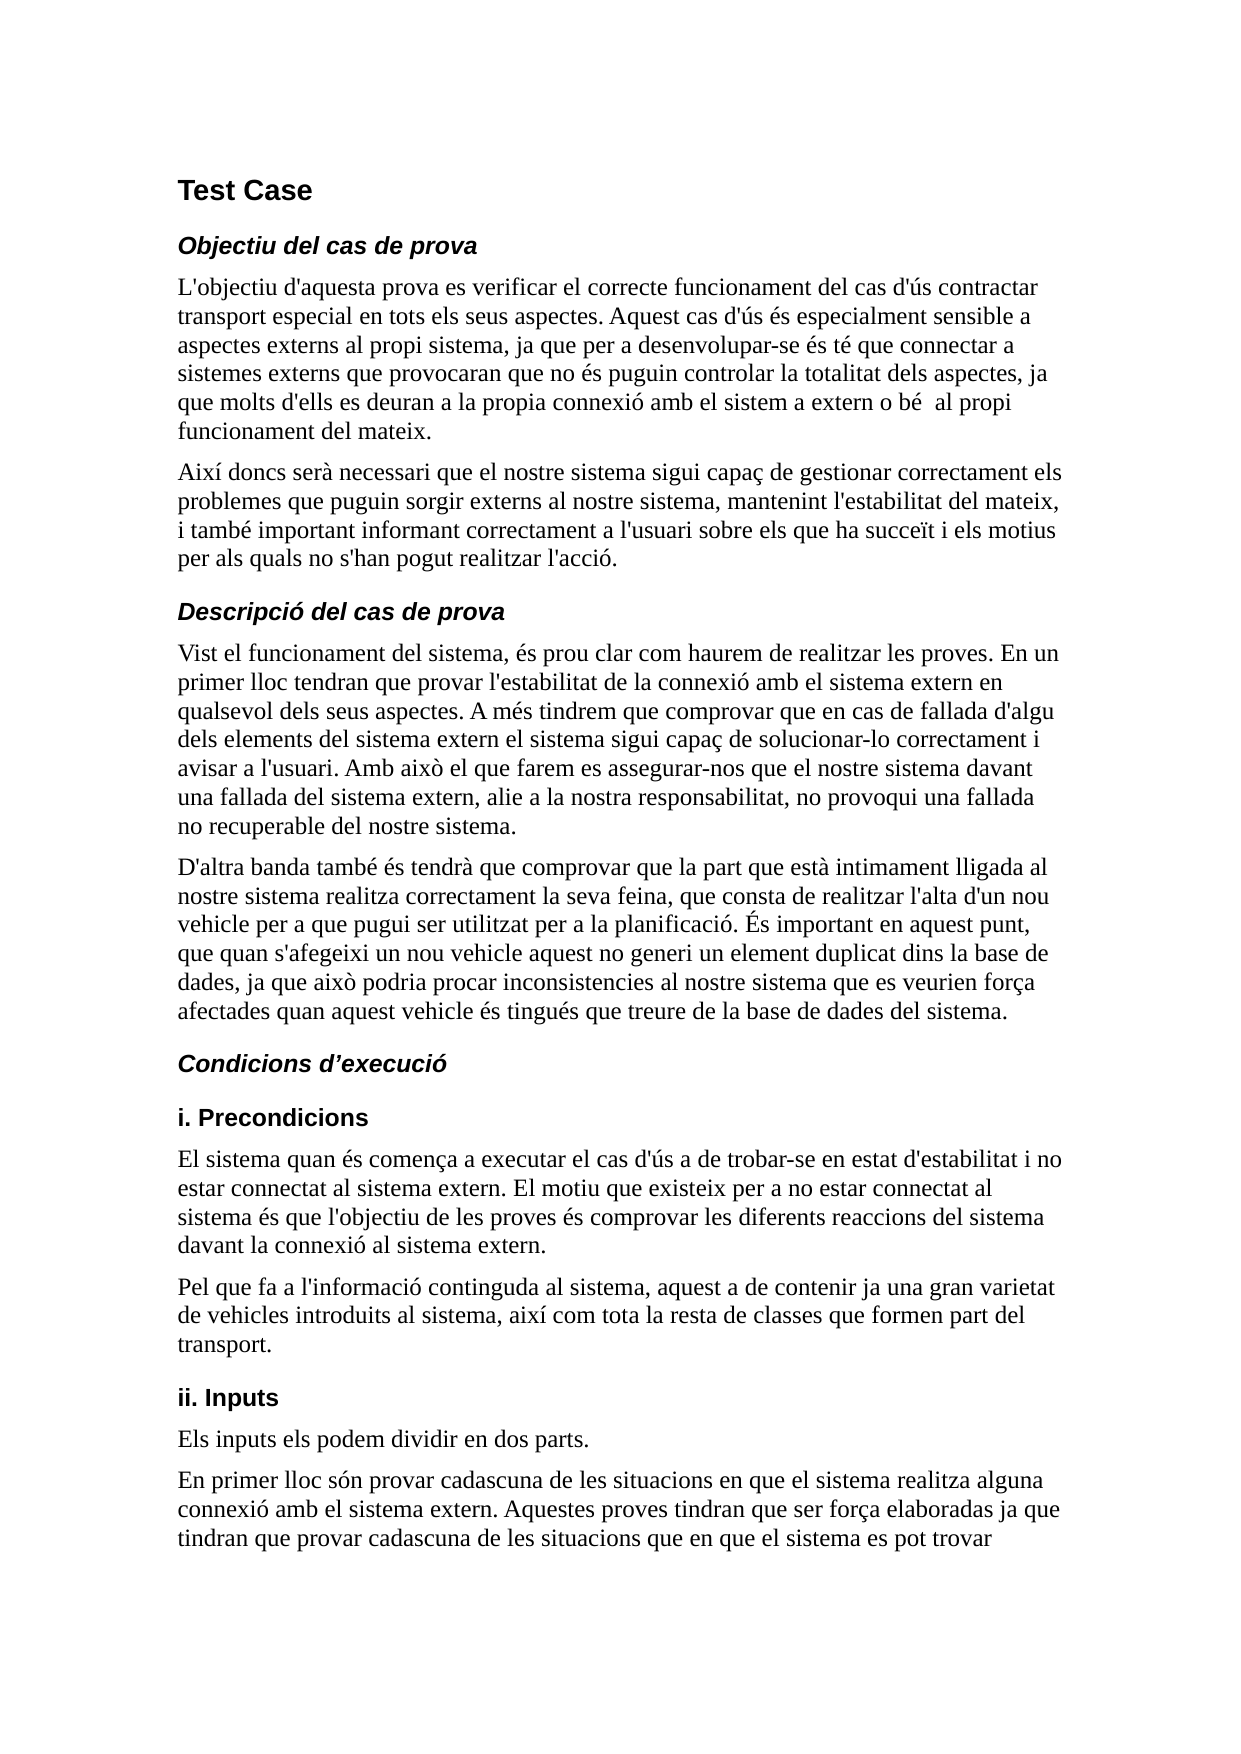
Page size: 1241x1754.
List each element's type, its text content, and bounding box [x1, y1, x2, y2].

subtitle ii. Inputs [177, 1383, 1063, 1411]
subtitle i. Precondicions [177, 1103, 1063, 1132]
text Així doncs serà necessari que el nostre sistema sigui capaç de gestionar correctament els problemes que puguin sorgir externs al nostre sistema, mantenint l'estabilitat del mateix, i també important informant correctament a l'usuari sobre els que ha succeït i els motius per als quals no s'han pogut realitzar l'acció. [177, 457, 1063, 572]
text L'objectiu d'aquesta prova es verificar el correcte funcionament del cas d'ús contractar transport especial en tots els seus aspectes. Aquest cas d'ús és especialment sensible a aspectes externs al propi sistema, ja que per a desenvolupar-se és té que connectar a sistemes externs que provocaran que no és puguin controlar la totalitat dels aspectes, ja que molts d'ells es deuran a la propia connexió amb el sistem a extern o bé al propi funcionament del mateix. [177, 272, 1063, 445]
text Els inputs els podem dividir en dos parts. [177, 1424, 1063, 1453]
text Pel que fa a l'informació continguda al sistema, aquest a de contenir ja una gran varietat de vehicles introduits al sistema, així com tota la resta de classes que formen part del transport. [177, 1272, 1063, 1358]
text D'altra banda també és tendrà que comprovar que la part que està intimament lligada al nostre sistema realitza correctament la seva feina, que consta de realitzar l'alta d'un nou vehicle per a que pugui ser utilitzat per a la planificació. És important en aquest punt, que quan s'afegeixi un nou vehicle aquest no generi un element duplicat dins la base de dades, ja que això podria procar inconsistencies al nostre sistema que es veurien força afectades quan aquest vehicle és tingués que treure de la base de dades del sistema. [177, 852, 1063, 1024]
text Vist el funcionament del sistema, és prou clar com haurem de realitzar les proves. En un primer lloc tendran que provar l'estabilitat de la connexió amb el sistema extern en qualsevol dels seus aspectes. A més tindrem que comprovar que en cas de fallada d'algu dels elements del sistema extern el sistema sigui capaç de solucionar-lo correctament i avisar a l'usuari. Amb això el que farem es assegurar-nos que el nostre sistema davant una fallada del sistema extern, alie a la nostra responsabilitat, no provoqui una fallada no recuperable del nostre sistema. [177, 638, 1063, 839]
subtitle Condicions d’execució [177, 1049, 1063, 1078]
text En primer lloc són provar cadascuna de les situacions en que el sistema realitza alguna connexió amb el sistema extern. Aquestes proves tindran que ser força elaboradas ja que tindran que provar cadascuna de les situacions que en que el sistema es pot trovar [177, 1465, 1063, 1551]
subtitle Descripció del cas de prova [177, 597, 1063, 626]
subtitle Test Case [177, 173, 1063, 206]
text El sistema quan és comença a executar el cas d'ús a de trobar-se en estat d'estabilitat i no estar connectat al sistema extern. El motiu que existeix per a no estar connectat al sistema és que l'objectiu de les proves és comprovar les diferents reaccions del sistema davant la connexió al sistema extern. [177, 1144, 1063, 1259]
subtitle Objectiu del cas de prova [177, 231, 1063, 260]
